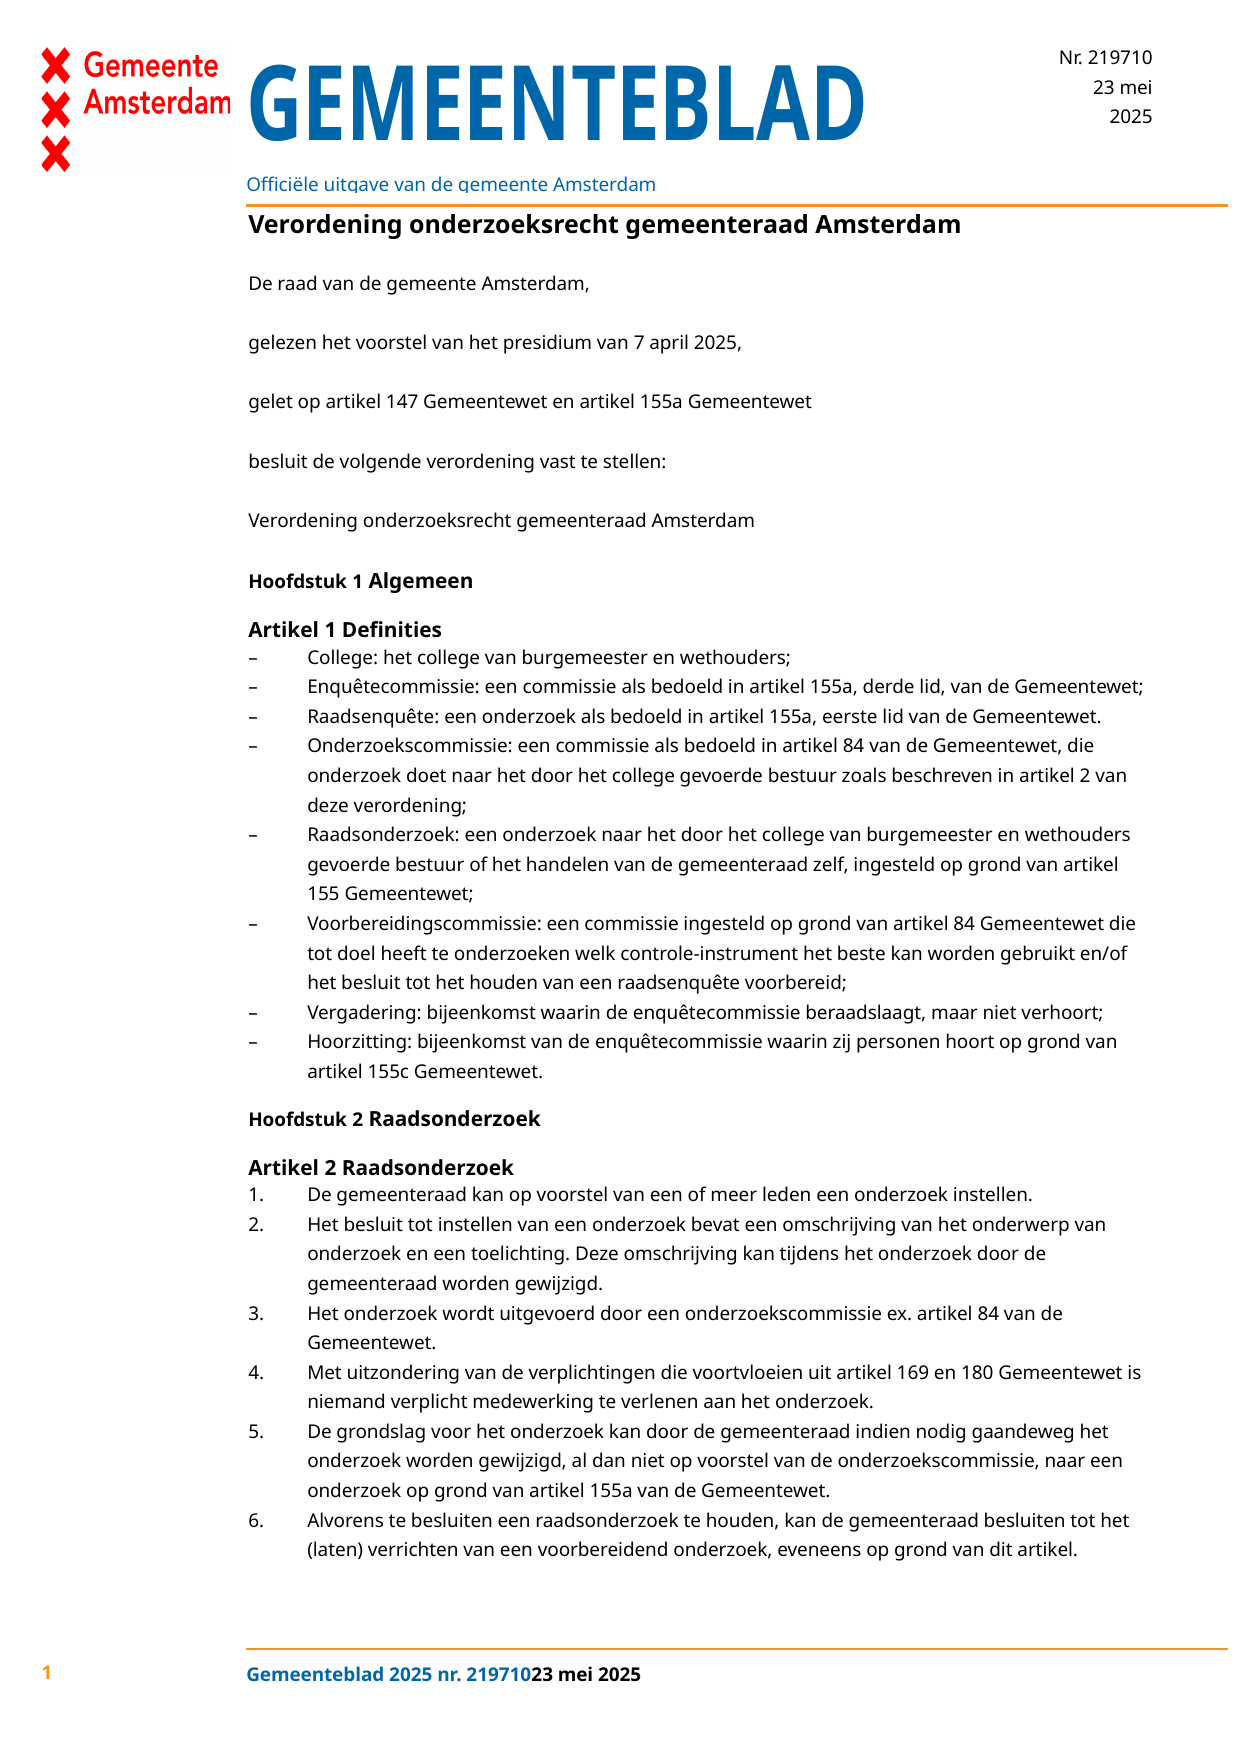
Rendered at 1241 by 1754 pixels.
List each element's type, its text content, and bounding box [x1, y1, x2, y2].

text Artikel 1 Definities [248, 615, 1152, 644]
list Onderzoekscommissie: een commissie als bedoeld in artikel 84 van de Gemeentewet, die onderzoek doet naar het door het college gevoerde bestuur zoals beschreven in artikel 2 van deze verordening; [248, 733, 1152, 817]
list Enquêtecommissie: een commissie als bedoeld in artikel 155a, derde lid, van de Gemeentewet; [248, 673, 1152, 699]
list Het besluit tot instellen van een onderzoek bevat een omschrijving van het onderwerp van onderzoek en een toelichting. Deze omschrijving kan tijdens het onderzoek door de gemeenteraad worden gewijzigd. [248, 1211, 1152, 1296]
list Alvorens te besluiten een raadsonderzoek te houden, kan de gemeenteraad besluiten tot het (laten) verrichten van een voorbereidend onderzoek, eveneens op grond van dit artikel. [248, 1507, 1152, 1562]
list Raadsonderzoek: een onderzoek naar het door het college van burgemeester en wethouders gevoerde bestuur of het handelen van de gemeenteraad zelf, ingesteld op grond van artikel 155 Gemeentewet; [248, 821, 1152, 906]
text gelezen het voorstel van het presidium van 7 april 2025, [248, 329, 1152, 355]
list De gemeenteraad kan op voorstel van een of meer leden een onderzoek instellen. [248, 1181, 1152, 1207]
text Verordening onderzoeksrecht gemeenteraad Amsterdam [248, 507, 1152, 533]
picture [41, 47, 231, 172]
text Verordening onderzoeksrecht gemeenteraad Amsterdam [248, 207, 1152, 241]
list De grondslag voor het onderzoek kan door de gemeenteraad indien nodig gaandeweg het onderzoek worden gewijzigd, al dan niet op voorstel van de onderzoekscommissie, naar een onderzoek op grond van artikel 155a van de Gemeentewet. [248, 1418, 1152, 1503]
list Hoorzitting: bijeenkomst van de enquêtecommissie waarin zij personen hoort op grond van artikel 155c Gemeentewet. [248, 1028, 1152, 1084]
text gelet op artikel 147 Gemeentewet en artikel 155a Gemeentewet [248, 389, 1152, 414]
text Artikel 2 Raadsonderzoek [248, 1153, 1152, 1181]
text Hoofdstuk 2 Raadsonderzoek [248, 1104, 1152, 1132]
text De raad van de gemeente Amsterdam, [248, 270, 1152, 296]
list Voorbereidingscommissie: een commissie ingesteld op grond van artikel 84 Gemeentewet die tot doel heeft te onderzoeken welk controle-instrument het beste kan worden gebruikt en/of het besluit tot het houden van een raadsenquête voorbereid; [248, 910, 1152, 995]
text besluit de volgende verordening vast te stellen: [248, 448, 1152, 473]
list Vergadering: bijeenkomst waarin de enquêtecommissie beraadslaagt, maar niet verhoort; [248, 999, 1152, 1024]
list Het onderzoek wordt uitgevoerd door een onderzoekscommissie ex. artikel 84 van de Gemeentewet. [248, 1300, 1152, 1355]
list College: het college van burgemeester en wethouders; [248, 644, 1152, 669]
text Hoofdstuk 1 Algemeen [248, 566, 1152, 594]
list Raadsenquête: een onderzoek als bedoeld in artikel 155a, eerste lid van de Gemeentewet. [248, 703, 1152, 729]
list Met uitzondering van de verplichtingen die voortvloeien uit artikel 169 en 180 Gemeentewet is niemand verplicht medewerking te verlenen aan het onderzoek. [248, 1359, 1152, 1414]
